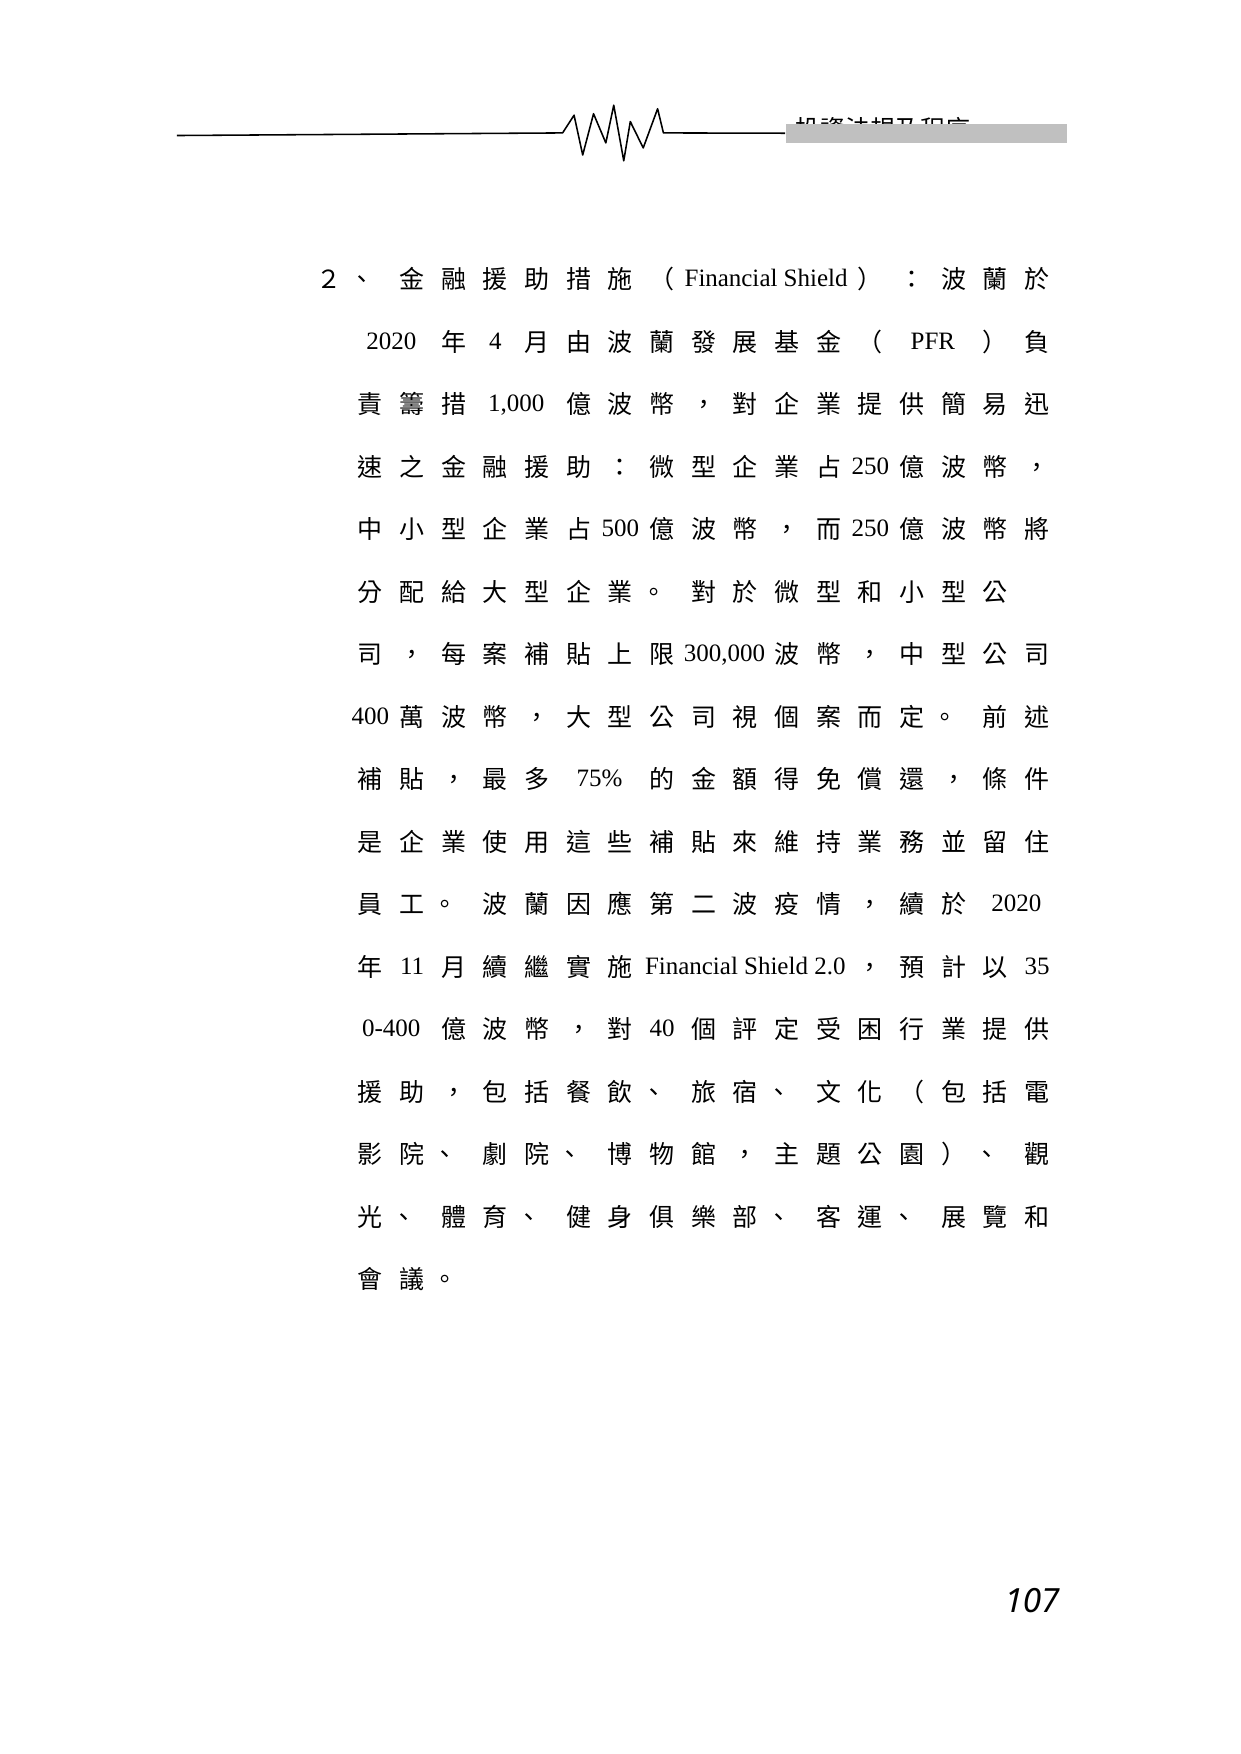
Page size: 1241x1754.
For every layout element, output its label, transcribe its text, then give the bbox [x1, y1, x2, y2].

text ２、金融援助措施（Financial Shield）：波蘭於2020年4月由波蘭發展基金（PFR）負責籌措1,000億波幣，對企業提供簡易迅速之金融援助：微型企業占250億波幣，中小型企業占500億波幣，而250億波幣將分配給大型企業。對於微型和小型公司，每案補貼上限300,000波幣，中型公司400萬波幣，大型公司視個案而定。前述補貼，最多75%的金額得免償還，條件是企業使用這些補貼來維持業務並留住員工。波蘭因應第二波疫情，續於2020年11月續繼實施Financial Shield 2.0，預計以350-400億波幣，對40個評定受困行業提供援助，包括餐飲、旅宿、文化（包括電影院、劇院、博物館，主題公園）、觀光、體育、健身俱樂部、客運、展覽和會議。 [281, 236, 1058, 1299]
